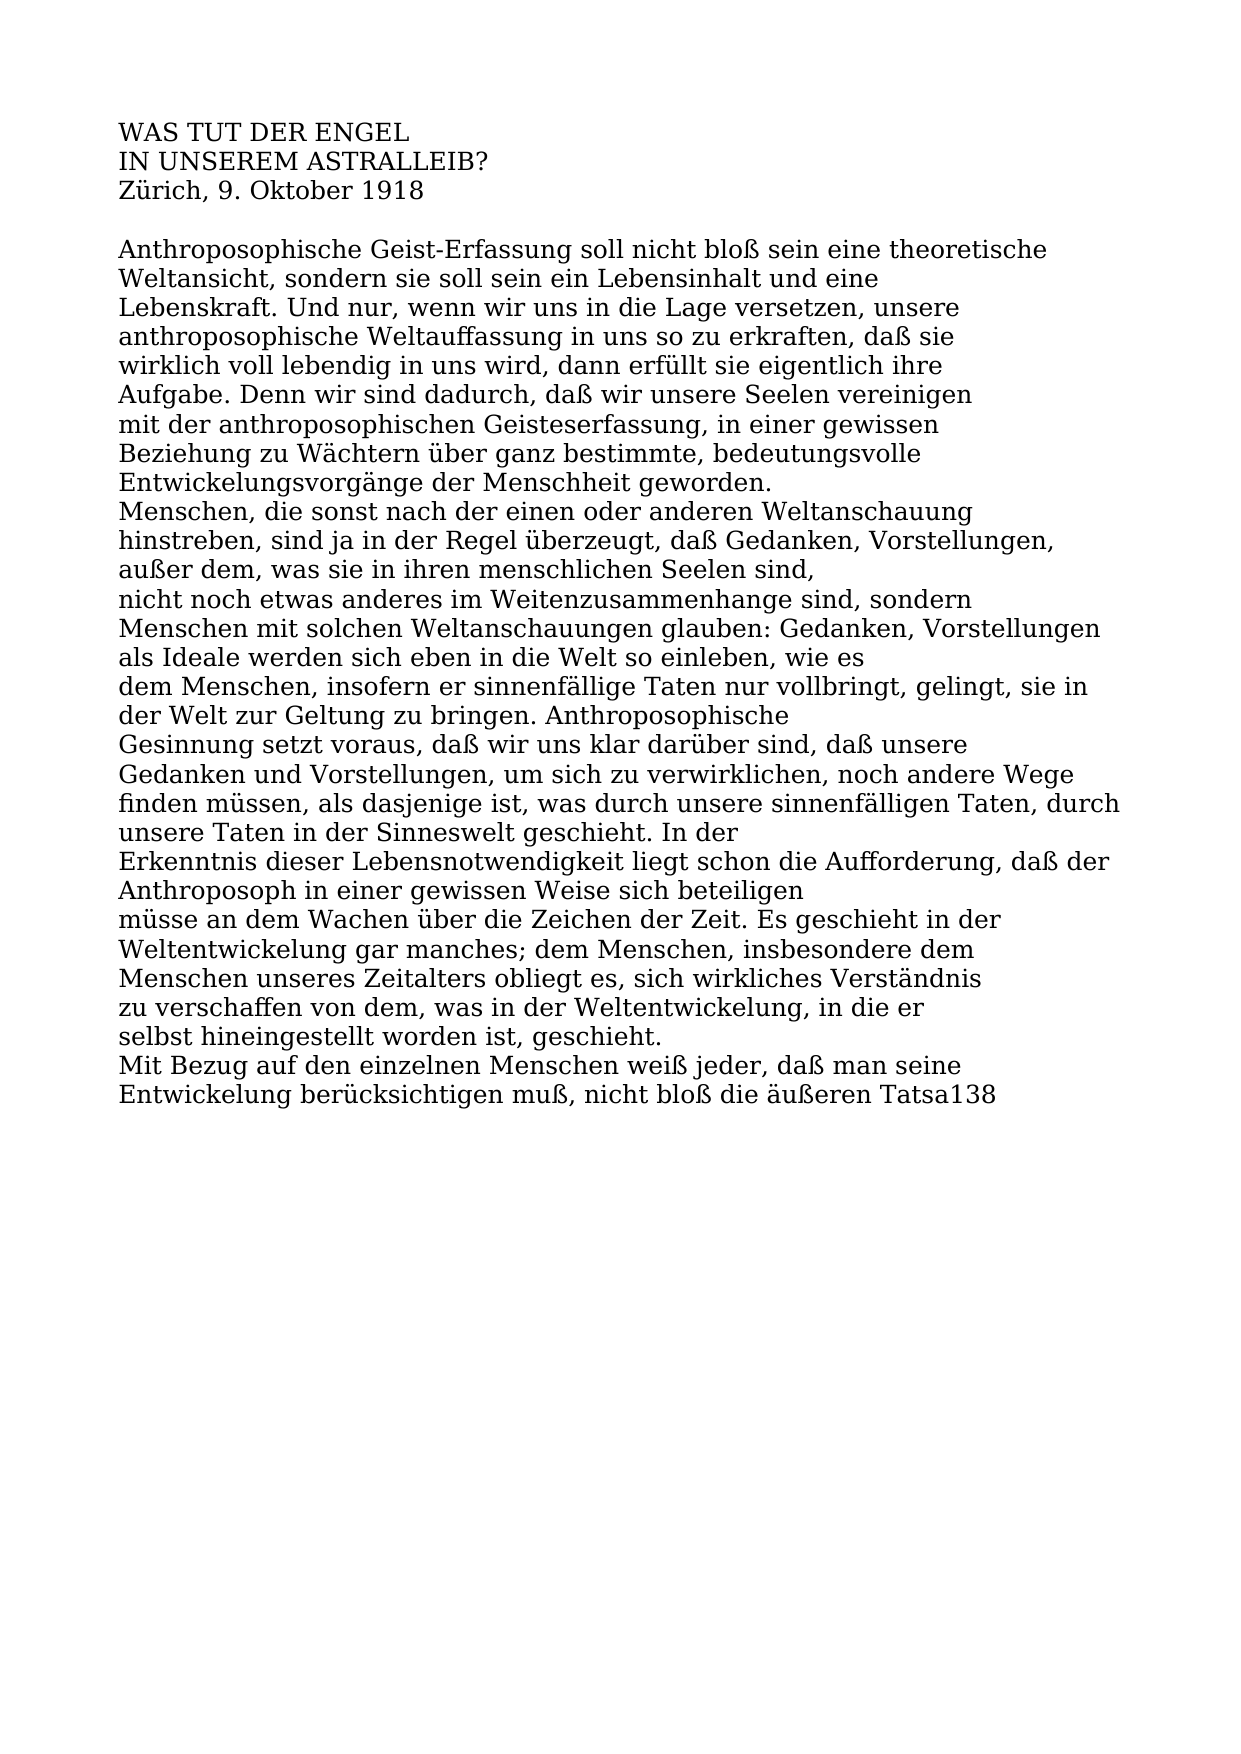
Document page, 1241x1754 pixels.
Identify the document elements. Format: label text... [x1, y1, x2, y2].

text Weltentwickelung gar manches; dem Menschen, insbesondere dem [118, 935, 1122, 964]
text nicht noch etwas anderes im Weitenzusammenhange sind, sondern [118, 585, 1122, 614]
text mit der anthroposophischen Geisteserfassung, in einer gewissen [118, 410, 1122, 439]
text müsse an dem Wachen über die Zeichen der Zeit. Es geschieht in der [118, 906, 1122, 935]
text Entwickelung berücksichtigen muß, nicht bloß die äußeren Tatsa138 [118, 1081, 1122, 1110]
text WAS TUT DER ENGEL [118, 118, 1122, 147]
text Aufgabe. Denn wir sind dadurch, daß wir unsere Seelen vereinigen [118, 381, 1122, 410]
text wirklich voll lebendig in uns wird, dann erfüllt sie eigentlich ihre [118, 351, 1122, 381]
text Anthroposophische Geist-Erfassung soll nicht bloß sein eine theoretische Weltansicht, sondern sie soll sein ein Lebensinhalt und eine [118, 235, 1122, 293]
text Entwickelungsvorgänge der Menschheit geworden. [118, 468, 1122, 497]
text Gesinnung setzt voraus, daß wir uns klar darüber sind, daß unsere [118, 731, 1122, 760]
text Menschen unseres Zeitalters obliegt es, sich wirkliches Verständnis [118, 964, 1122, 993]
text Mit Bezug auf den einzelnen Menschen weiß jeder, daß man seine [118, 1051, 1122, 1081]
text zu verschaffen von dem, was in der Weltentwickelung, in die er [118, 993, 1122, 1022]
text Erkenntnis dieser Lebensnotwendigkeit liegt schon die Aufforderung, daß der Anthroposoph in einer gewissen Weise sich beteiligen [118, 847, 1122, 906]
text dem Menschen, insofern er sinnenfällige Taten nur vollbringt, gelingt, sie in der Welt zur Geltung zu bringen. Anthroposophische [118, 672, 1122, 731]
text anthroposophische Weltauffassung in uns so zu erkraften, daß sie [118, 322, 1122, 351]
text selbst hineingestellt worden ist, geschieht. [118, 1022, 1122, 1051]
text IN UNSEREM ASTRALLEIB? [118, 147, 1122, 176]
text Menschen mit solchen Weltanschauungen glauben: Gedanken, Vorstellungen als Ideale werden sich eben in die Welt so einleben, wie es [118, 614, 1122, 672]
text Gedanken und Vorstellungen, um sich zu verwirklichen, noch andere Wege finden müssen, als dasjenige ist, was durch unsere sinnenfälligen Taten, durch unsere Taten in der Sinneswelt geschieht. In der [118, 760, 1122, 847]
text Zürich, 9. Oktober 1918 [118, 176, 1122, 206]
text Menschen, die sonst nach der einen oder anderen Weltanschauung hinstreben, sind ja in der Regel überzeugt, daß Gedanken, Vorstellungen, außer dem, was sie in ihren menschlichen Seelen sind, [118, 497, 1122, 585]
text Lebenskraft. Und nur, wenn wir uns in die Lage versetzen, unsere [118, 293, 1122, 322]
text Beziehung zu Wächtern über ganz bestimmte, bedeutungsvolle [118, 439, 1122, 468]
